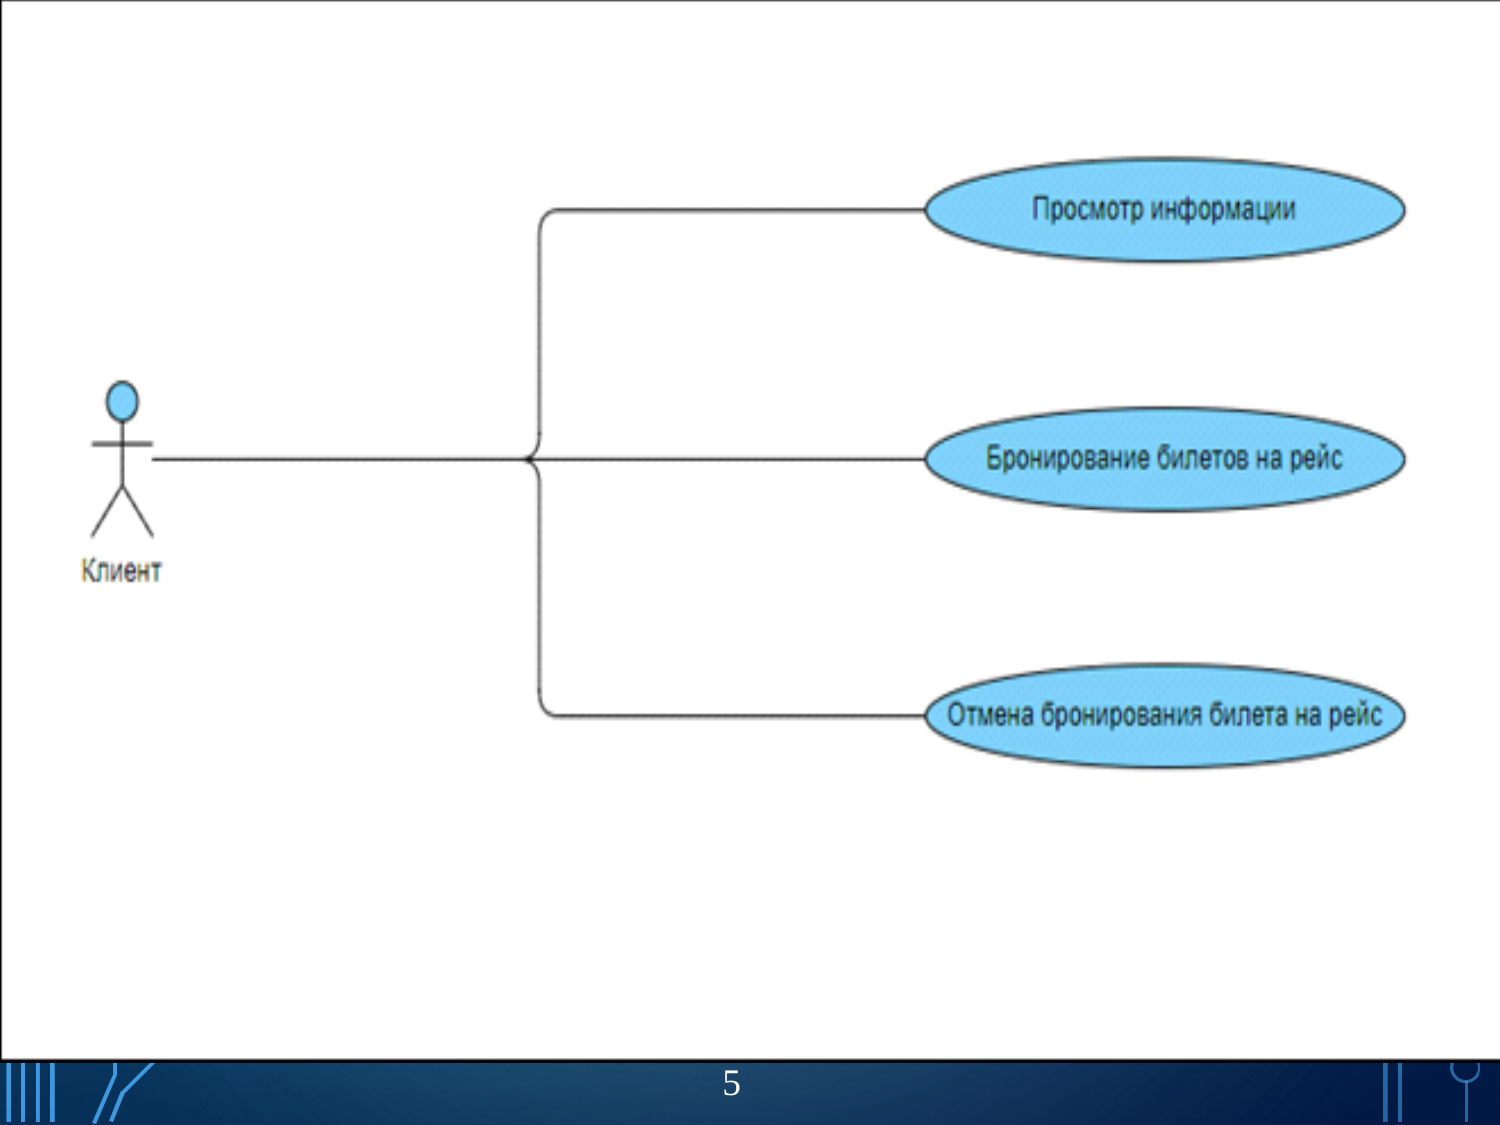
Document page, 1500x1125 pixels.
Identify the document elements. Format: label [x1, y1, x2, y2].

picture [0, 0, 1500, 1125]
text_box [707, 1063, 1270, 1125]
